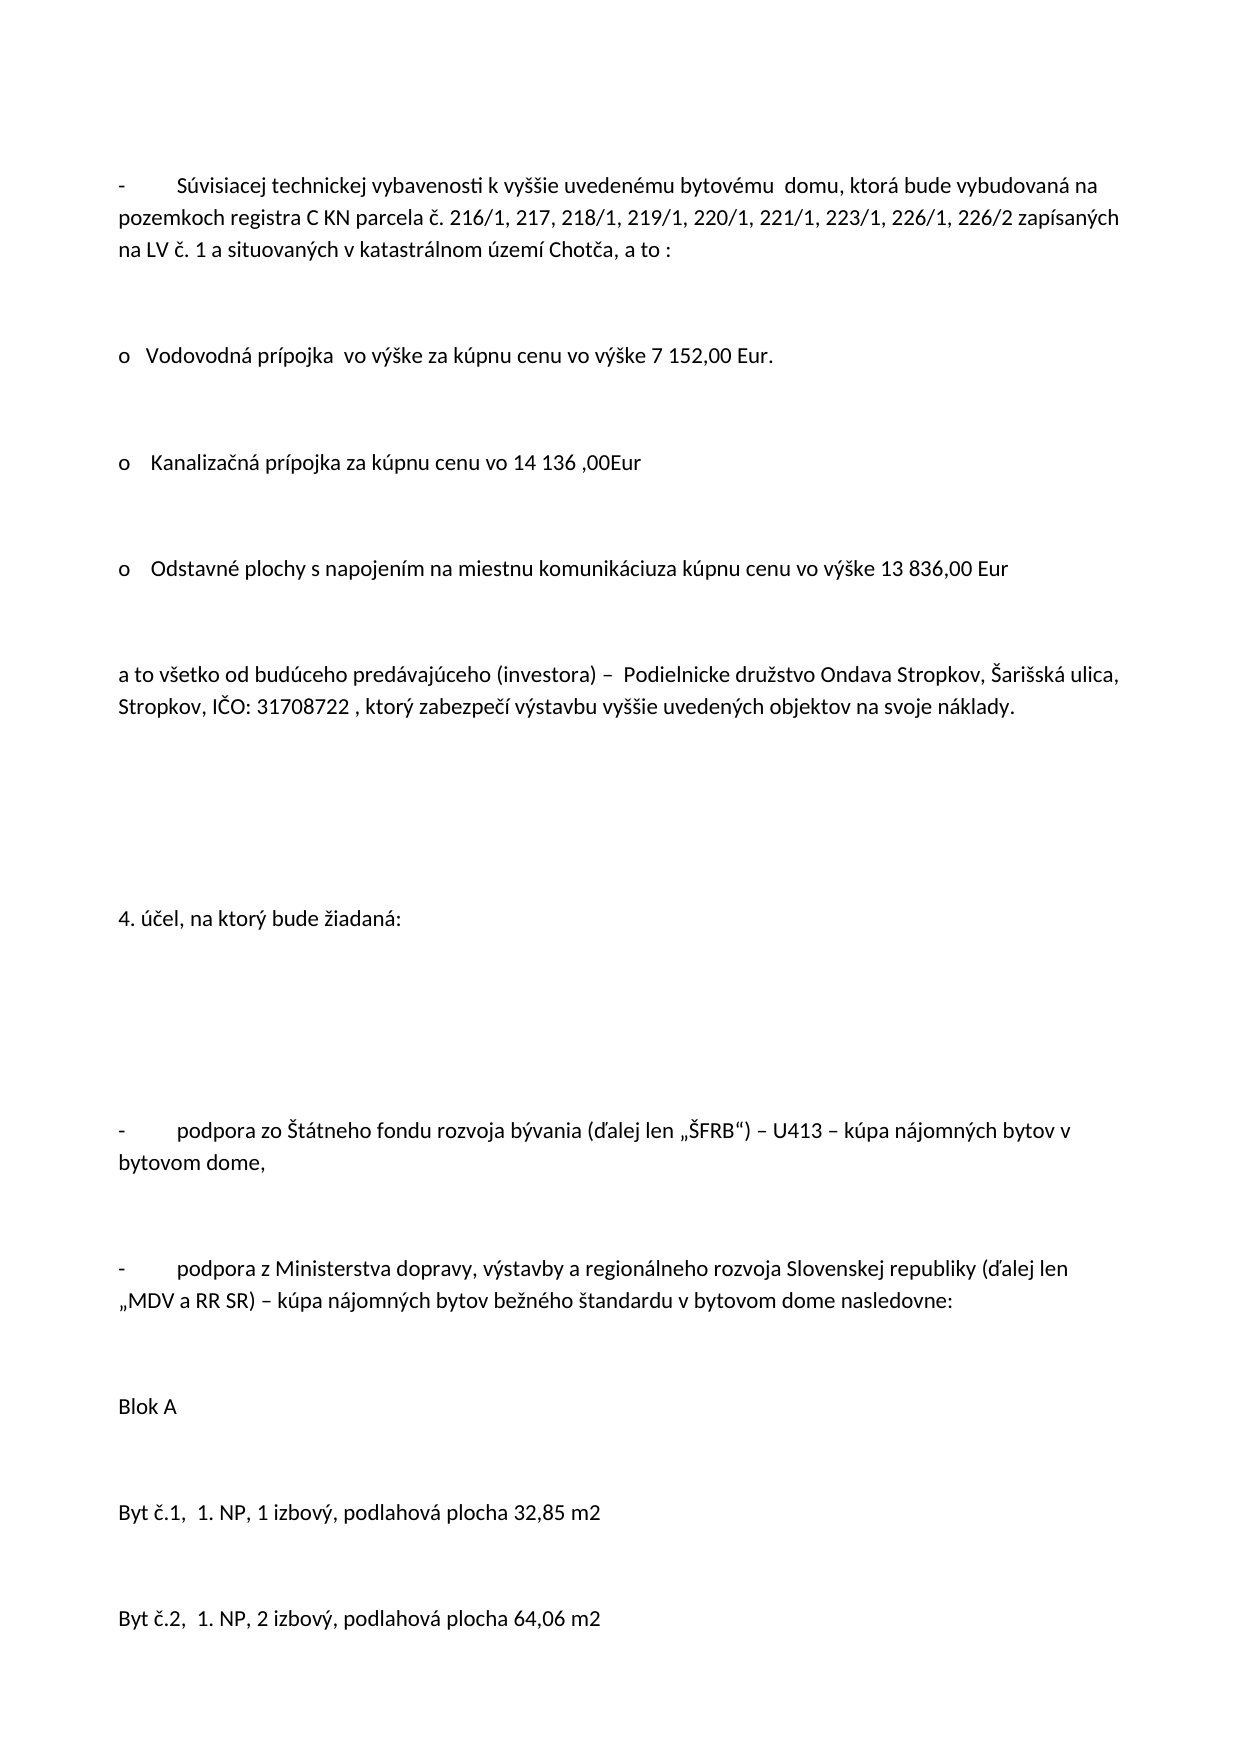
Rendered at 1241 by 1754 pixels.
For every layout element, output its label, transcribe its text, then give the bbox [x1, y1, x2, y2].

text - podpora z Ministerstva dopravy, výstavby a regionálneho rozvoja Slovenskej republiky (ďalej len „MDV a RR SR) – kúpa nájomných bytov bežného štandardu v bytovom dome nasledovne: [118, 1254, 1122, 1314]
text o Vodovodná prípojka vo výške za kúpnu cenu vo výške 7 152,00 Eur. [118, 342, 1122, 369]
text a to všetko od budúceho predávajúceho (investora) – Podielnicke družstvo Ondava Stropkov, Šarišská ulica, Stropkov, IČO: 31708722 , ktorý zabezpečí výstavbu vyššie uvedených objektov na svoje náklady. [118, 660, 1122, 720]
text o Kanalizačná prípojka za kúpnu cenu vo 14 136 ,00Eur [118, 448, 1122, 476]
text - podpora zo Štátneho fondu rozvoja bývania (ďalej len „ŠFRB“) – U413 – kúpa nájomných bytov v bytovom dome, [118, 1116, 1122, 1176]
text - Súvisiacej technickej vybavenosti k vyššie uvedenému bytovému domu, ktorá bude vybudovaná na pozemkoch registra C KN parcela č. 216/1, 217, 218/1, 219/1, 220/1, 221/1, 223/1, 226/1, 226/2 zapísaných na LV č. 1 a situovaných v katastrálnom území Chotča, a to : [118, 171, 1122, 263]
text Byt č.2, 1. NP, 2 izbový, podlahová plocha 64,06 m2 [118, 1604, 1122, 1633]
text Byt č.1, 1. NP, 1 izbový, podlahová plocha 32,85 m2 [118, 1498, 1122, 1527]
text Blok A [118, 1392, 1122, 1421]
text o Odstavné plochy s napojením na miestnu komunikáciuza kúpnu cenu vo výške 13 836,00 Eur [118, 554, 1122, 582]
text 4. účel, na ktorý bude žiadaná: [118, 904, 1122, 932]
